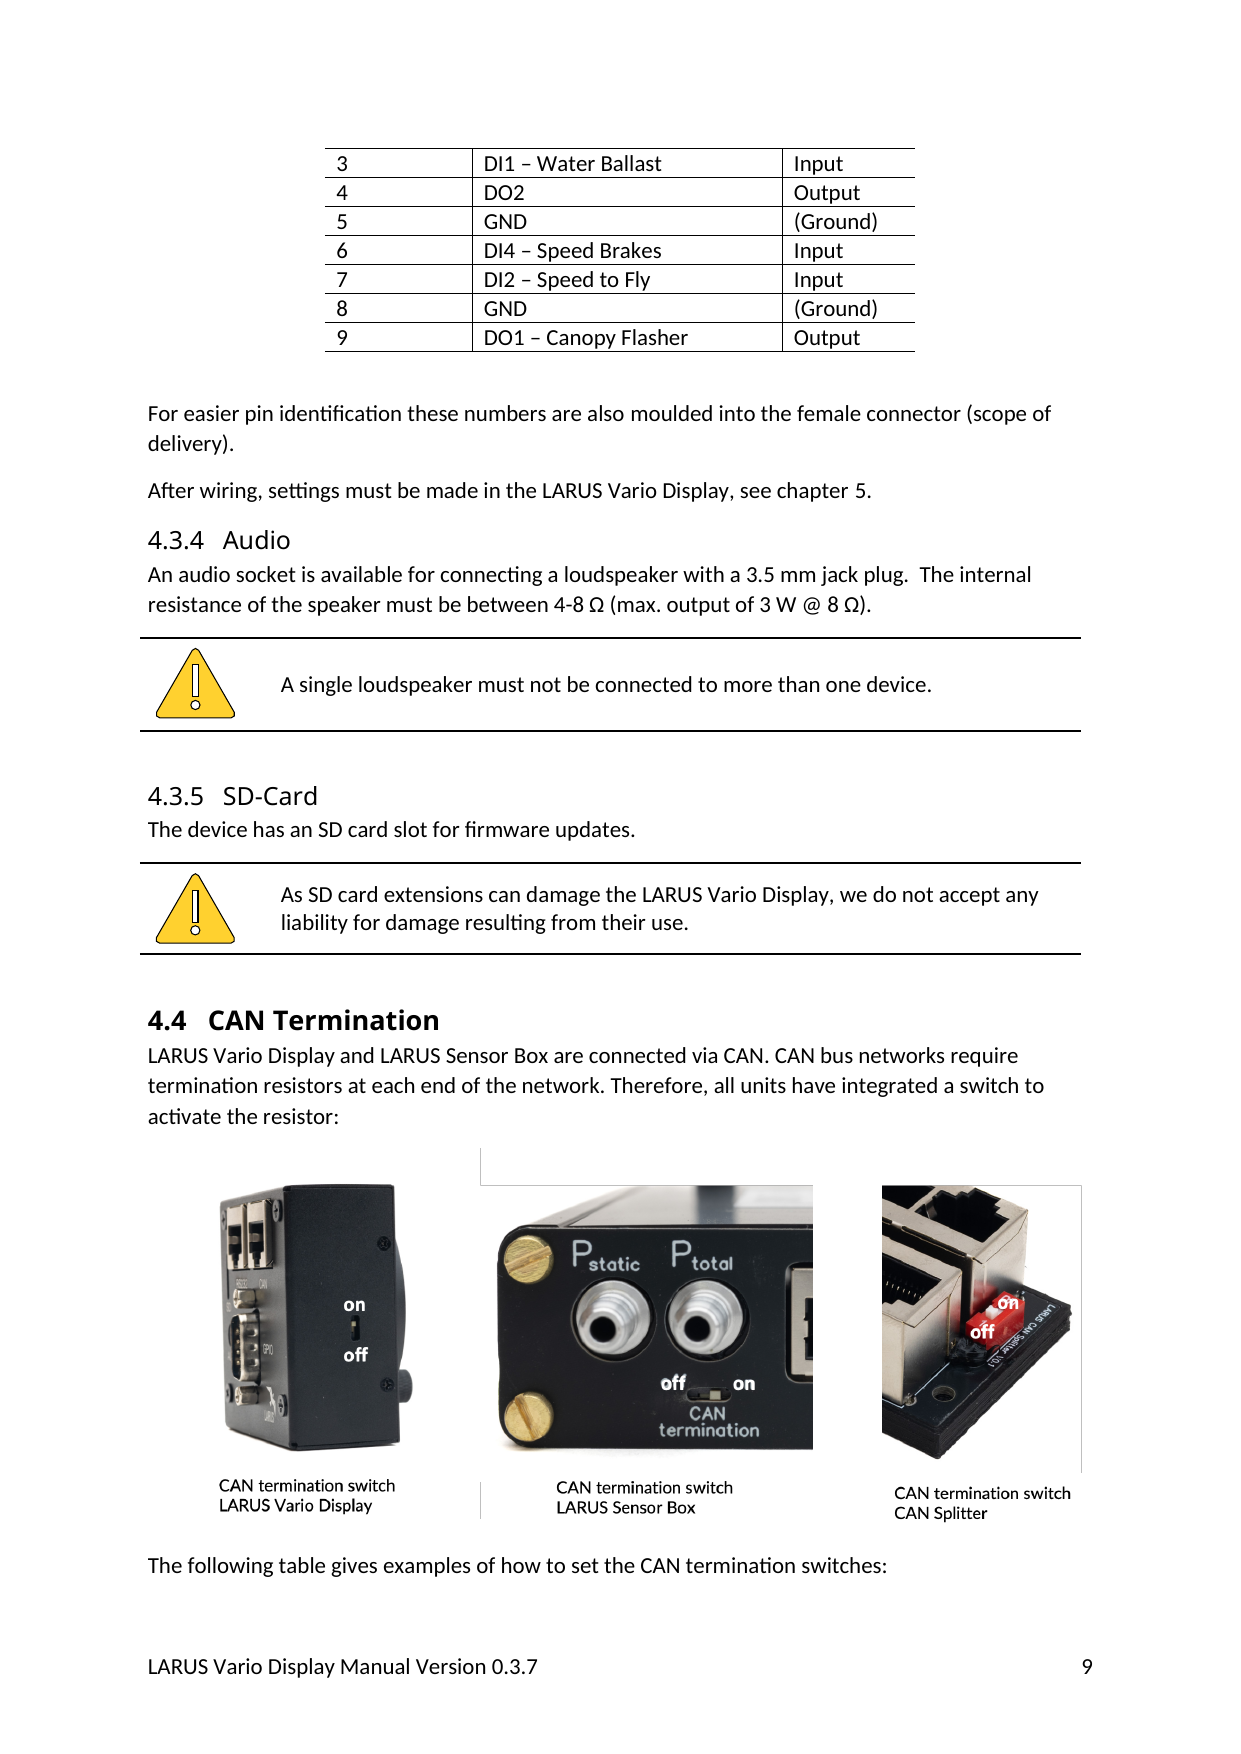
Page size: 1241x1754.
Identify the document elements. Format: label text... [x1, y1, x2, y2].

table_cell 4 [325, 178, 472, 206]
text The device has an SD card slot for firmware updates. [148, 815, 1093, 843]
table_cell 8 [325, 294, 472, 322]
table_cell DO2 [473, 178, 782, 206]
table_cell DI1 – Water Ballast [473, 149, 782, 177]
table_header A single loudspeaker must not be connected to more than one device. [269, 639, 1081, 729]
text For easier pin identification these numbers are also moulded into the female connector (scope of delivery). [148, 399, 1093, 457]
table_cell 6 [325, 236, 472, 264]
text LARUS Vario Display and LARUS Sensor Box are connected via CAN. CAN bus networks require termination resistors at each end of the network. Therefore, all units have integrated a switch to activate the resistor: [148, 1041, 1093, 1130]
table_header [140, 864, 269, 953]
subtitle Audio [148, 523, 1093, 557]
table_cell Input [783, 149, 915, 177]
table_cell Output [783, 323, 915, 351]
table_cell 7 [325, 265, 472, 293]
table_header As SD card extensions can damage the LARUS Vario Display, we do not accept any liability for damage resulting from their use. [269, 864, 1081, 953]
table_cell GND [473, 207, 782, 235]
table_header [140, 639, 269, 729]
table_cell 5 [325, 207, 472, 235]
subtitle CAN Termination [148, 1002, 1093, 1038]
table_cell DO1 – Canopy Flasher [473, 323, 782, 351]
text The following table gives examples of how to set the CAN termination switches: [148, 1551, 1093, 1579]
table_cell (Ground) [783, 207, 915, 235]
table_cell DI4 – Speed Brakes [473, 236, 782, 264]
subtitle SD-Card [148, 778, 1093, 812]
text After wiring, settings must be made in the LARUS Vario Display, see chapter 5. [148, 476, 1093, 504]
table_cell 3 [325, 149, 472, 177]
table_cell GND [473, 294, 782, 322]
text An audio socket is available for connecting a loudspeaker with a 3.5 mm jack plug. The internal resistance of the speaker must be between 4-8 Ω (max. output of 3 W @ 8 Ω). [148, 560, 1093, 618]
table_cell Input [783, 236, 915, 264]
picture [147, 1148, 1093, 1533]
table_cell Output [783, 178, 915, 206]
table_cell DI2 – Speed to Fly [473, 265, 782, 293]
table_cell (Ground) [783, 294, 915, 322]
table_cell 9 [325, 323, 472, 351]
table_cell Input [783, 265, 915, 293]
